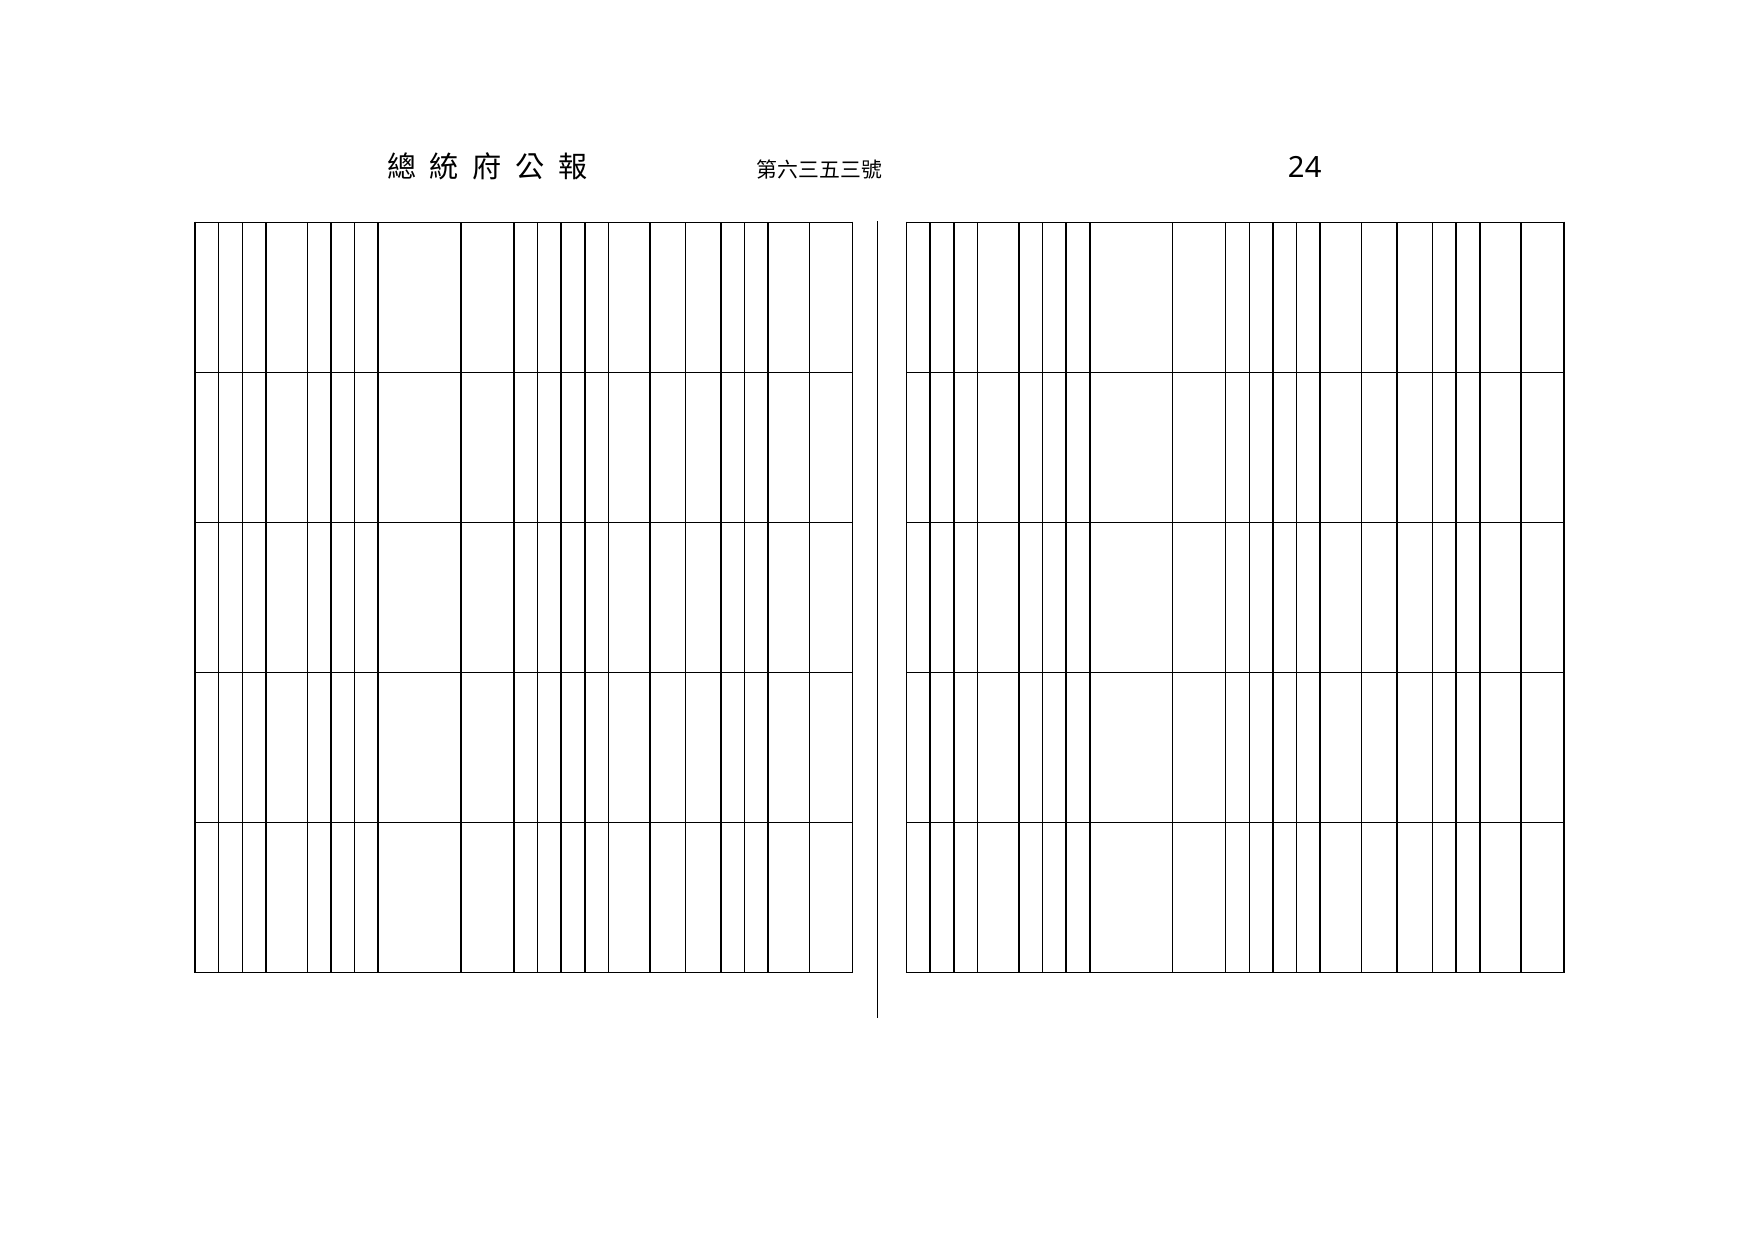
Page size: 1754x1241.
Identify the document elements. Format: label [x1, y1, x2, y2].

table_cell [609, 823, 649, 972]
table_cell [1522, 673, 1563, 822]
table_cell [515, 223, 537, 372]
table_cell [722, 223, 744, 372]
table_cell [810, 523, 852, 672]
table_cell [515, 373, 537, 522]
table_cell [810, 373, 852, 522]
table_cell [562, 523, 584, 672]
table_cell [1481, 673, 1520, 822]
table_cell [462, 823, 513, 972]
table_cell [1433, 373, 1455, 522]
table_cell [745, 673, 767, 822]
table_cell [907, 223, 929, 372]
table_cell [769, 373, 809, 522]
table_cell [955, 223, 977, 372]
table_cell [1067, 223, 1089, 372]
table_cell [308, 823, 330, 972]
table_cell [243, 523, 265, 672]
table_cell [686, 523, 720, 672]
table_cell [1481, 373, 1520, 522]
table_cell [1321, 823, 1361, 972]
table_cell [1362, 673, 1396, 822]
table_cell [1457, 373, 1479, 522]
table_cell [1020, 673, 1042, 822]
table_cell [1362, 223, 1396, 372]
table_cell [931, 523, 953, 672]
table_cell [1433, 523, 1455, 672]
table_cell [308, 523, 330, 672]
table_cell [1522, 823, 1563, 972]
table_cell [1522, 523, 1563, 672]
table_cell [907, 673, 929, 822]
table_cell [1321, 523, 1361, 672]
table_cell [745, 373, 767, 522]
table_cell [1226, 523, 1249, 672]
table_cell [1433, 673, 1455, 822]
table_cell [196, 673, 218, 822]
table_cell [219, 823, 242, 972]
table_cell [745, 523, 767, 672]
table_cell [1457, 523, 1479, 672]
table_cell [1433, 223, 1455, 372]
table_cell [931, 823, 953, 972]
table_cell [1020, 373, 1042, 522]
table_cell [219, 223, 242, 372]
table_cell [355, 523, 377, 672]
table_cell [686, 673, 720, 822]
table_cell [1457, 823, 1479, 972]
table_cell [722, 673, 744, 822]
table_cell [1043, 223, 1065, 372]
table_cell [1398, 523, 1432, 672]
table_cell [1297, 223, 1319, 372]
table_cell [1321, 373, 1361, 522]
table_cell [907, 373, 929, 522]
table_cell [931, 673, 953, 822]
table_cell [722, 523, 744, 672]
table_cell [538, 823, 560, 972]
table_cell [1043, 673, 1065, 822]
table_cell [562, 823, 584, 972]
table_cell [686, 823, 720, 972]
table_cell [769, 223, 809, 372]
table_cell [1457, 223, 1479, 372]
table_cell [1297, 373, 1319, 522]
table_cell [810, 823, 852, 972]
table_cell [1297, 523, 1319, 672]
table_cell [586, 523, 608, 672]
table_cell [1067, 523, 1089, 672]
table_cell [586, 373, 608, 522]
table_cell [1173, 523, 1225, 672]
table_cell [1481, 523, 1520, 672]
table_cell [308, 673, 330, 822]
table_cell [308, 373, 330, 522]
table_cell [1433, 823, 1455, 972]
table_cell [651, 523, 685, 672]
table_cell [355, 373, 377, 522]
table_cell [332, 223, 354, 372]
table_cell [243, 373, 265, 522]
table_cell [955, 823, 977, 972]
table_cell [196, 373, 218, 522]
table_cell [1274, 223, 1296, 372]
table_cell [1091, 223, 1172, 372]
table_cell [332, 373, 354, 522]
table_cell [219, 673, 242, 822]
table_cell [1522, 373, 1563, 522]
table_cell [769, 673, 809, 822]
table_cell [651, 673, 685, 822]
table_cell [562, 373, 584, 522]
table_cell [686, 223, 720, 372]
table_cell [219, 523, 242, 672]
table_cell [1173, 673, 1225, 822]
table_cell [1297, 673, 1319, 822]
table_cell [1250, 223, 1272, 372]
table_cell [1457, 673, 1479, 822]
table_cell [243, 673, 265, 822]
table_cell [1398, 373, 1432, 522]
table_cell [562, 673, 584, 822]
table_cell [955, 523, 977, 672]
table_cell [907, 823, 929, 972]
table_cell [586, 823, 608, 972]
table_cell [931, 373, 953, 522]
table_cell [355, 223, 377, 372]
table_cell [609, 223, 649, 372]
table_cell [745, 223, 767, 372]
table_cell [769, 523, 809, 672]
table_cell [1321, 673, 1361, 822]
table_cell [1043, 373, 1065, 522]
table_cell [810, 223, 852, 372]
table_cell [1091, 673, 1172, 822]
table_cell [1250, 823, 1272, 972]
table_cell [1362, 823, 1396, 972]
table_cell [538, 673, 560, 822]
table_cell [196, 823, 218, 972]
table_cell [1173, 373, 1225, 522]
table_cell [1067, 823, 1089, 972]
table_cell [1362, 373, 1396, 522]
table_cell [1250, 523, 1272, 672]
table_cell [332, 523, 354, 672]
table_cell [196, 523, 218, 672]
table_cell [609, 523, 649, 672]
table_cell [1043, 523, 1065, 672]
table_cell [462, 373, 513, 522]
table_cell [379, 523, 460, 672]
table_cell [379, 823, 460, 972]
table_cell [538, 223, 560, 372]
table_cell [379, 673, 460, 822]
table_cell [515, 523, 537, 672]
table_cell [978, 523, 1018, 672]
table_cell [1398, 223, 1432, 372]
table_cell [586, 223, 608, 372]
table_cell [1274, 823, 1296, 972]
table_cell [308, 223, 330, 372]
table_cell [1043, 823, 1065, 972]
table_cell [1321, 223, 1361, 372]
table_cell [1020, 223, 1042, 372]
table_cell [1226, 673, 1249, 822]
table_cell [722, 373, 744, 522]
table_cell [722, 823, 744, 972]
table_cell [810, 673, 852, 822]
table_cell [1091, 523, 1172, 672]
table_cell [1091, 373, 1172, 522]
table_cell [1398, 823, 1432, 972]
table_cell [1481, 823, 1520, 972]
table_cell [978, 823, 1018, 972]
table_cell [379, 373, 460, 522]
table_cell [931, 223, 953, 372]
table_cell [978, 673, 1018, 822]
table_cell [1274, 523, 1296, 672]
table_cell [267, 823, 307, 972]
table_cell [1398, 673, 1432, 822]
table_cell [243, 823, 265, 972]
table_cell [462, 523, 513, 672]
table_cell [1020, 823, 1042, 972]
table_cell [745, 823, 767, 972]
table_cell [267, 223, 307, 372]
table_cell [769, 823, 809, 972]
table_cell [462, 223, 513, 372]
table_cell [609, 373, 649, 522]
table_cell [651, 223, 685, 372]
table_cell [538, 523, 560, 672]
table_cell [332, 673, 354, 822]
table_cell [651, 823, 685, 972]
table_cell [1173, 223, 1225, 372]
table_cell [651, 373, 685, 522]
table_cell [1226, 823, 1249, 972]
table_cell [515, 823, 537, 972]
table_cell [609, 673, 649, 822]
table_cell [515, 673, 537, 822]
table_cell [355, 823, 377, 972]
table_cell [1091, 823, 1172, 972]
table_cell [243, 223, 265, 372]
table_cell [1362, 523, 1396, 672]
table_cell [907, 523, 929, 672]
table_cell [1297, 823, 1319, 972]
table_cell [332, 823, 354, 972]
table_cell [1067, 673, 1089, 822]
table_cell [379, 223, 460, 372]
table_cell [978, 223, 1018, 372]
table_cell [1226, 373, 1249, 522]
table_cell [1226, 223, 1249, 372]
table_cell [267, 373, 307, 522]
table_cell [686, 373, 720, 522]
table_cell [1067, 373, 1089, 522]
table_cell [267, 523, 307, 672]
table_cell [1522, 223, 1563, 372]
table_cell [562, 223, 584, 372]
table_cell [355, 673, 377, 822]
table_cell [1250, 673, 1272, 822]
table_cell [1481, 223, 1520, 372]
table_cell [196, 223, 218, 372]
table_cell [955, 673, 977, 822]
table_cell [1020, 523, 1042, 672]
table_cell [1274, 673, 1296, 822]
table_cell [538, 373, 560, 522]
table_cell [586, 673, 608, 822]
table_cell [462, 673, 513, 822]
table_cell [1274, 373, 1296, 522]
table_cell [955, 373, 977, 522]
table_cell [219, 373, 242, 522]
table_cell [978, 373, 1018, 522]
table_cell [1250, 373, 1272, 522]
table_cell [267, 673, 307, 822]
table_cell [1173, 823, 1225, 972]
